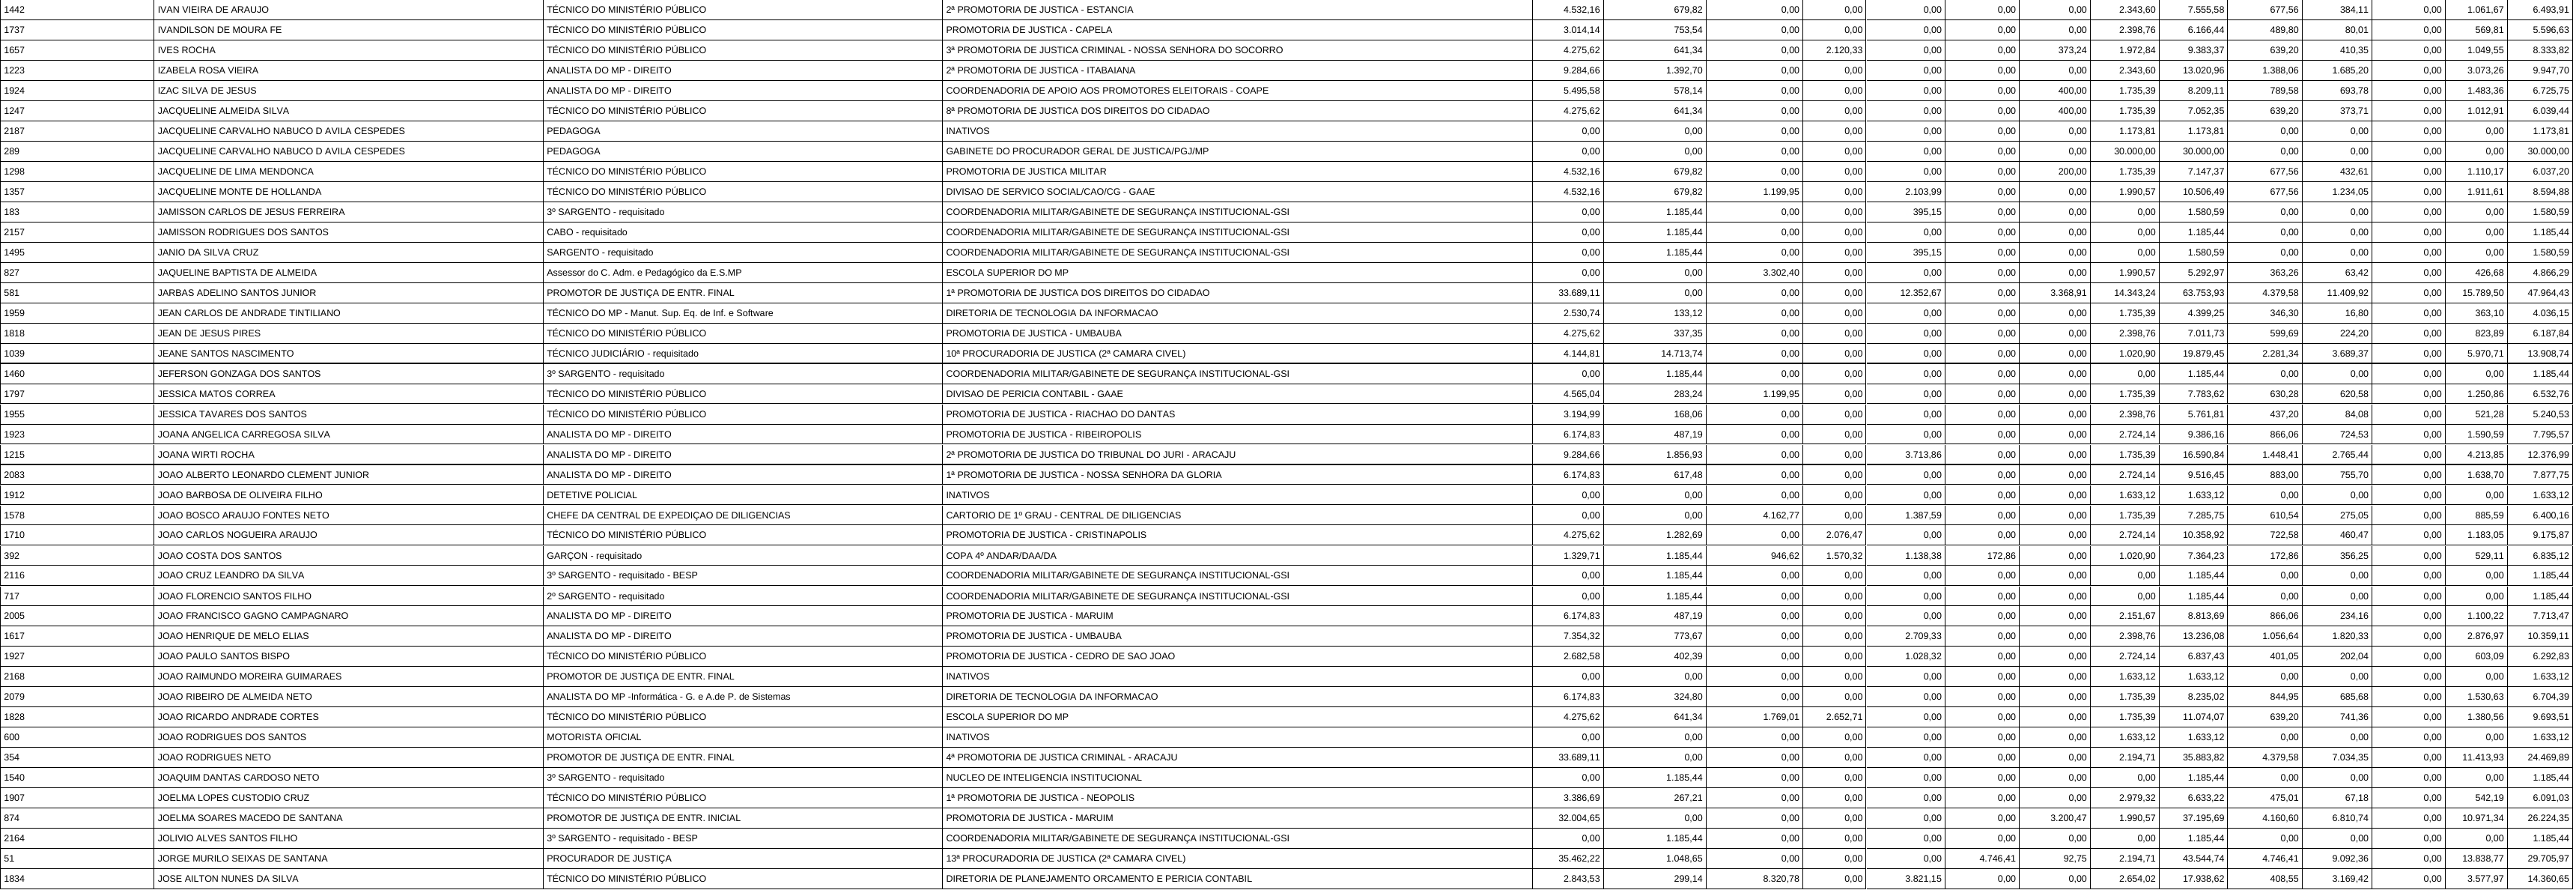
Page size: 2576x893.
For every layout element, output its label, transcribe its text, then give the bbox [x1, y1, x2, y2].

table_cell 0,00 [1707, 768, 1802, 787]
table_cell 0,00 [2228, 667, 2302, 686]
table_cell 0,00 [1803, 829, 1865, 848]
table_cell TÉCNICO DO MINISTÉRIO PÚBLICO [544, 788, 942, 808]
table_cell 1.633,12 [2091, 485, 2159, 504]
table_cell 0,00 [1707, 788, 1802, 808]
table_header 384,11 [2303, 0, 2372, 19]
table_cell COORDENADORIA MILITAR/GABINETE DE SEGURANÇA INSTITUCIONAL-GSI [943, 223, 1532, 242]
table_cell 0,00 [1803, 283, 1865, 303]
table_cell JOANA WIRTI ROCHA [154, 445, 543, 464]
table_cell 0,00 [1945, 829, 2019, 848]
table_cell 37.195,69 [2160, 808, 2227, 828]
table_cell 8.320,78 [1707, 869, 1802, 889]
table_cell 0,00 [2228, 223, 2302, 242]
table_cell 63,42 [2303, 263, 2372, 282]
table_cell 753,54 [1604, 20, 1706, 40]
table_cell 1298 [1, 162, 154, 181]
table_cell 1540 [1, 768, 154, 787]
table_cell 13.020,96 [2160, 61, 2227, 80]
table_cell 1.633,12 [2091, 667, 2159, 686]
table_cell 1.820,33 [2303, 626, 2372, 646]
table_cell 0,00 [1945, 566, 2019, 585]
table_cell 283,24 [1604, 384, 1706, 403]
table_cell 16.590,84 [2160, 445, 2227, 464]
table_cell 0,00 [1707, 748, 1802, 767]
table_cell 363,26 [2228, 263, 2302, 282]
table_cell 0,00 [1803, 768, 1865, 787]
table_cell 2157 [1, 223, 154, 242]
table_cell 0,00 [2372, 546, 2445, 565]
table_cell 0,00 [1867, 667, 1945, 686]
table_cell 0,00 [1867, 61, 1945, 80]
table_cell 1.633,12 [2508, 667, 2572, 686]
table_cell 0,00 [1803, 405, 1865, 424]
table_cell 1927 [1, 647, 154, 666]
table_cell 1.633,12 [2508, 727, 2572, 747]
table_cell 1.185,44 [1604, 223, 1706, 242]
table_cell 4.399,25 [2160, 303, 2227, 323]
table_header 679,82 [1604, 0, 1706, 19]
table_cell 1834 [1, 869, 154, 889]
table_cell 722,58 [2228, 525, 2302, 545]
table_cell 0,00 [2372, 263, 2445, 282]
table_header 0,00 [2372, 0, 2445, 19]
table_cell 0,00 [2020, 445, 2090, 464]
table_cell 639,20 [2228, 40, 2302, 60]
table_cell 0,00 [1707, 566, 1802, 585]
table_cell 2079 [1, 687, 154, 706]
table_cell CARTORIO DE 1º GRAU - CENTRAL DE DILIGENCIAS [943, 506, 1532, 524]
table_cell 0,00 [1945, 263, 2019, 282]
table_cell 9.383,37 [2160, 40, 2227, 60]
table_cell 4.160,60 [2228, 808, 2302, 828]
table_cell 0,00 [1803, 687, 1865, 706]
table_cell 3.194,99 [1533, 405, 1603, 424]
table_cell PROMOTORIA DE JUSTICA - CAPELA [943, 20, 1532, 40]
table_cell 0,00 [2303, 243, 2372, 262]
table_cell 0,00 [1945, 384, 2019, 403]
table_cell 0,00 [1945, 687, 2019, 706]
table_cell JORGE MURILO SEIXAS DE SANTANA [154, 849, 543, 868]
table_cell 0,00 [1803, 263, 1865, 282]
table_cell 354 [1, 748, 154, 767]
table_cell 0,00 [1867, 20, 1945, 40]
table_cell DIRETORIA DE TECNOLOGIA DA INFORMACAO [943, 687, 1532, 706]
table_cell 0,00 [2372, 525, 2445, 545]
table_cell 0,00 [1707, 364, 1802, 384]
table_cell 13.838,77 [2446, 849, 2507, 868]
table_cell PROMOTORIA DE JUSTICA MILITAR [943, 162, 1532, 181]
table_cell 0,00 [1707, 626, 1802, 646]
table_cell 1.735,39 [2091, 81, 2159, 100]
table_cell 183 [1, 202, 154, 222]
table_cell 693,78 [2303, 81, 2372, 100]
table_cell 0,00 [2446, 727, 2507, 747]
table_cell 1.329,71 [1533, 546, 1603, 565]
table_cell 0,00 [1533, 506, 1603, 524]
table_cell 5.761,81 [2160, 405, 2227, 424]
table_cell 0,00 [1707, 40, 1802, 60]
table_cell 0,00 [2020, 707, 2090, 727]
table_cell 0,00 [1533, 566, 1603, 585]
table_cell 4.275,62 [1533, 525, 1603, 545]
table_cell TÉCNICO DO MINISTÉRIO PÚBLICO [544, 40, 942, 60]
table_cell 6.810,74 [2303, 808, 2372, 828]
table_cell JESSICA TAVARES DOS SANTOS [154, 405, 543, 424]
table_cell JOAO FRANCISCO GAGNO CAMPAGNARO [154, 606, 543, 626]
table_cell 3º SARGENTO - requisitado [544, 768, 942, 787]
table_cell JEAN DE JESUS PIRES [154, 324, 543, 343]
table_cell 0,00 [1803, 162, 1865, 181]
table_cell JANIO DA SILVA CRUZ [154, 243, 543, 262]
table_cell 0,00 [1707, 687, 1802, 706]
table_cell 7.147,37 [2160, 162, 2227, 181]
table_cell 0,00 [1945, 324, 2019, 343]
table_cell 0,00 [2228, 587, 2302, 605]
table_cell 67,18 [2303, 788, 2372, 808]
table_cell 7.034,35 [2303, 748, 2372, 767]
table_cell 0,00 [2372, 61, 2445, 80]
table_cell 1923 [1, 425, 154, 444]
table_cell JEANE SANTOS NASCIMENTO [154, 344, 543, 363]
table_cell 2.876,97 [2446, 626, 2507, 646]
table_cell 0,00 [2446, 768, 2507, 787]
table_cell JOAO RAIMUNDO MOREIRA GUIMARAES [154, 667, 543, 686]
table_cell 0,00 [1604, 283, 1706, 303]
table_cell 0,00 [1707, 525, 1802, 545]
table_cell 0,00 [1867, 566, 1945, 585]
table_cell 1.392,70 [1604, 61, 1706, 80]
table_cell 14.343,24 [2091, 283, 2159, 303]
table_cell TÉCNICO DO MINISTÉRIO PÚBLICO [544, 647, 942, 666]
table_cell 741,36 [2303, 707, 2372, 727]
table_cell 0,00 [2372, 162, 2445, 181]
table_cell 0,00 [2020, 727, 2090, 747]
table_cell 7.795,57 [2508, 425, 2572, 444]
table_cell TÉCNICO DO MINISTÉRIO PÚBLICO [544, 324, 942, 343]
table_cell 0,00 [1803, 748, 1865, 767]
table_cell 0,00 [2020, 202, 2090, 222]
table_cell 4.162,77 [1707, 506, 1802, 524]
table_cell 0,00 [1867, 587, 1945, 605]
table_cell 0,00 [1604, 506, 1706, 524]
table_cell 0,00 [2091, 587, 2159, 605]
table_cell 392 [1, 546, 154, 565]
table_cell 1.990,57 [2091, 182, 2159, 202]
table_cell 0,00 [1533, 727, 1603, 747]
table_cell JARBAS ADELINO SANTOS JUNIOR [154, 283, 543, 303]
table_cell JACQUELINE CARVALHO NABUCO D AVILA CESPEDES [154, 142, 543, 161]
table_cell 63.753,93 [2160, 283, 2227, 303]
table_cell 8.594,88 [2508, 182, 2572, 202]
table_header 1.061,67 [2446, 0, 2507, 19]
table_cell 0,00 [2303, 142, 2372, 161]
table_cell 0,00 [1533, 768, 1603, 787]
table_cell JAMISSON RODRIGUES DOS SANTOS [154, 223, 543, 242]
table_cell SARGENTO - requisitado [544, 243, 942, 262]
table_cell 33.689,11 [1533, 283, 1603, 303]
table_cell NUCLEO DE INTELIGENCIA INSTITUCIONAL [943, 768, 1532, 787]
table_cell COORDENADORIA MILITAR/GABINETE DE SEGURANÇA INSTITUCIONAL-GSI [943, 829, 1532, 848]
table_cell 6.704,39 [2508, 687, 2572, 706]
table_cell 0,00 [2372, 40, 2445, 60]
table_cell 1.100,22 [2446, 606, 2507, 626]
table_cell 0,00 [1604, 748, 1706, 767]
table_cell 773,67 [1604, 626, 1706, 646]
table_cell 0,00 [1867, 687, 1945, 706]
table_cell JOAO HENRIQUE DE MELO ELIAS [154, 626, 543, 646]
table_cell 0,00 [2020, 364, 2090, 384]
table_cell JACQUELINE DE LIMA MENDONCA [154, 162, 543, 181]
table_cell PROMOTORIA DE JUSTICA - CRISTINAPOLIS [943, 525, 1532, 545]
table_cell 0,00 [2020, 788, 2090, 808]
table_cell 0,00 [2303, 364, 2372, 384]
table_cell 0,00 [2372, 829, 2445, 848]
table_cell 0,00 [1945, 667, 2019, 686]
table_cell 0,00 [2020, 687, 2090, 706]
table_cell 0,00 [1945, 506, 2019, 524]
table_cell 521,28 [2446, 405, 2507, 424]
table_cell 2187 [1, 121, 154, 141]
table_cell 1.735,39 [2091, 707, 2159, 727]
table_cell 0,00 [1533, 485, 1603, 504]
table_cell 0,00 [2228, 121, 2302, 141]
table_cell 395,15 [1867, 243, 1945, 262]
table_cell 0,00 [1945, 788, 2019, 808]
table_cell ANALISTA DO MP - DIREITO [544, 61, 942, 80]
table_cell 827 [1, 263, 154, 282]
table_cell 17.938,62 [2160, 869, 2227, 889]
table_cell 0,00 [1945, 142, 2019, 161]
table_cell 1.735,39 [2091, 101, 2159, 121]
table_cell TÉCNICO JUDICIÁRIO - requisitado [544, 344, 942, 363]
table_cell 10.358,92 [2160, 525, 2227, 545]
table_cell 6.037,20 [2508, 162, 2572, 181]
table_cell DIVISAO DE PERICIA CONTABIL - GAAE [943, 384, 1532, 403]
table_cell 3.368,91 [2020, 283, 2090, 303]
table_cell 80,01 [2303, 20, 2372, 40]
table_cell 0,00 [2228, 829, 2302, 848]
table_cell 0,00 [1707, 606, 1802, 626]
table_cell 0,00 [1533, 829, 1603, 848]
table_cell 0,00 [2020, 121, 2090, 141]
table_cell 0,00 [1533, 223, 1603, 242]
table_cell 402,39 [1604, 647, 1706, 666]
table_cell 1.185,44 [1604, 243, 1706, 262]
table_cell 1.633,12 [2160, 727, 2227, 747]
table_cell 84,08 [2303, 405, 2372, 424]
table_cell 9.092,36 [2303, 849, 2372, 868]
table_cell 0,00 [2020, 142, 2090, 161]
table_cell 1.685,20 [2303, 61, 2372, 80]
table_cell 234,16 [2303, 606, 2372, 626]
table_cell 0,00 [1945, 61, 2019, 80]
table_cell 1.185,44 [2160, 566, 2227, 585]
table_cell 0,00 [1803, 20, 1865, 40]
table_cell 0,00 [2372, 506, 2445, 524]
table_cell JEFERSON GONZAGA DOS SANTOS [154, 364, 543, 384]
table_cell 639,20 [2228, 707, 2302, 727]
table_cell 1.110,17 [2446, 162, 2507, 181]
table_cell 0,00 [1803, 425, 1865, 444]
table_cell 24.469,89 [2508, 748, 2572, 767]
table_cell 1039 [1, 344, 154, 363]
table_cell 0,00 [2372, 223, 2445, 242]
table_cell 1578 [1, 506, 154, 524]
table_cell 0,00 [1533, 667, 1603, 686]
table_cell 0,00 [2372, 727, 2445, 747]
table_cell ANALISTA DO MP - DIREITO [544, 606, 942, 626]
table_cell 0,00 [2372, 384, 2445, 403]
table_cell DIRETORIA DE TECNOLOGIA DA INFORMACAO [943, 303, 1532, 323]
table_cell 0,00 [1533, 142, 1603, 161]
table_cell 8.813,69 [2160, 606, 2227, 626]
table_cell COORDENADORIA DE APOIO AOS PROMOTORES ELEITORAIS - COAPE [943, 81, 1532, 100]
table_cell ANALISTA DO MP - DIREITO [544, 626, 942, 646]
table_cell 0,00 [2446, 243, 2507, 262]
table_cell 0,00 [1803, 182, 1865, 202]
table_cell 0,00 [1803, 121, 1865, 141]
table_cell 0,00 [1707, 61, 1802, 80]
table_cell 3.689,37 [2303, 344, 2372, 363]
table_header TÉCNICO DO MINISTÉRIO PÚBLICO [544, 0, 942, 19]
table_cell 0,00 [1945, 182, 2019, 202]
table_cell 4.532,16 [1533, 162, 1603, 181]
table_cell 1.769,01 [1707, 707, 1802, 727]
table_cell 0,00 [2091, 243, 2159, 262]
table_cell 1.735,39 [2091, 687, 2159, 706]
table_header 2.343,60 [2091, 0, 2159, 19]
table_cell JEAN CARLOS DE ANDRADE TINTILIANO [154, 303, 543, 323]
table_cell 0,00 [1533, 263, 1603, 282]
table_cell 2005 [1, 606, 154, 626]
table_cell JACQUELINE CARVALHO NABUCO D AVILA CESPEDES [154, 121, 543, 141]
table_cell 1.173,81 [2091, 121, 2159, 141]
table_cell 0,00 [2446, 566, 2507, 585]
table_cell JAMISSON CARLOS DE JESUS FERREIRA [154, 202, 543, 222]
table_cell 0,00 [1604, 263, 1706, 282]
table_cell 1.185,44 [2160, 223, 2227, 242]
table_cell 866,06 [2228, 425, 2302, 444]
table_cell 1.234,05 [2303, 182, 2372, 202]
table_cell 1924 [1, 81, 154, 100]
table_cell PROMOTOR DE JUSTIÇA DE ENTR. FINAL [544, 667, 942, 686]
table_cell 0,00 [2303, 587, 2372, 605]
table_cell 4.275,62 [1533, 101, 1603, 121]
table_cell JOAO CRUZ LEANDRO DA SILVA [154, 566, 543, 585]
table_cell 0,00 [1945, 303, 2019, 323]
table_cell 1.448,41 [2228, 445, 2302, 464]
table_cell 755,70 [2303, 465, 2372, 484]
table_cell 0,00 [2446, 587, 2507, 605]
table_cell 1.056,64 [2228, 626, 2302, 646]
table_cell 2ª PROMOTORIA DE JUSTICA DO TRIBUNAL DO JURI - ARACAJU [943, 445, 1532, 464]
table_cell 4.275,62 [1533, 707, 1603, 727]
table_cell 0,00 [1707, 485, 1802, 504]
table_cell 2º SARGENTO - requisitado [544, 587, 942, 605]
table_cell 0,00 [1803, 727, 1865, 747]
table_cell 2.398,76 [2091, 324, 2159, 343]
table_cell 6.174,83 [1533, 425, 1603, 444]
table_cell 32.004,65 [1533, 808, 1603, 828]
table_cell 1.580,59 [2160, 202, 2227, 222]
table_cell 0,00 [1707, 727, 1802, 747]
table_cell ANALISTA DO MP - DIREITO [544, 425, 942, 444]
table_cell 600 [1, 727, 154, 747]
table_cell 0,00 [2020, 61, 2090, 80]
table_cell COORDENADORIA MILITAR/GABINETE DE SEGURANÇA INSTITUCIONAL-GSI [943, 587, 1532, 605]
table_cell 0,00 [1707, 142, 1802, 161]
table_cell 2116 [1, 566, 154, 585]
table_cell JOAO BARBOSA DE OLIVEIRA FILHO [154, 485, 543, 504]
table_cell INATIVOS [943, 485, 1532, 504]
table_cell 6.292,83 [2508, 647, 2572, 666]
table_cell 2.765,44 [2303, 445, 2372, 464]
table_cell 0,00 [1867, 768, 1945, 787]
table_cell IVES ROCHA [154, 40, 543, 60]
table_cell 0,00 [2372, 283, 2445, 303]
table_cell 0,00 [1707, 587, 1802, 605]
table_cell 1.185,44 [2160, 364, 2227, 384]
table_cell 1.580,59 [2160, 243, 2227, 262]
table_cell PROMOTORIA DE JUSTICA - MARUIM [943, 606, 1532, 626]
table_cell 0,00 [1945, 626, 2019, 646]
table_cell 1.020,90 [2091, 546, 2159, 565]
table_cell JOAO PAULO SANTOS BISPO [154, 647, 543, 666]
table_cell 0,00 [2372, 324, 2445, 343]
table_cell 13.236,08 [2160, 626, 2227, 646]
table_cell 0,00 [2303, 485, 2372, 504]
table_cell 581 [1, 283, 154, 303]
table_cell DIVISAO DE SERVICO SOCIAL/CAO/CG - GAAE [943, 182, 1532, 202]
table_cell 1.250,86 [2446, 384, 2507, 403]
table_cell 0,00 [2446, 485, 2507, 504]
table_cell 410,35 [2303, 40, 2372, 60]
table_cell 0,00 [2020, 405, 2090, 424]
table_cell 30.000,00 [2160, 142, 2227, 161]
table_cell ESCOLA SUPERIOR DO MP [943, 263, 1532, 282]
table_cell PROMOTORIA DE JUSTICA - RIBEIROPOLIS [943, 425, 1532, 444]
table_cell 3º SARGENTO - requisitado [544, 364, 942, 384]
table_cell 2.194,71 [2091, 748, 2159, 767]
table_cell 1223 [1, 61, 154, 80]
table_cell 6.039,44 [2508, 101, 2572, 121]
table_cell 1.048,65 [1604, 849, 1706, 868]
table_cell 6.400,16 [2508, 506, 2572, 524]
table_cell 0,00 [2372, 808, 2445, 828]
table_cell 639,20 [2228, 101, 2302, 121]
table_cell 0,00 [1707, 20, 1802, 40]
table_cell 3.073,26 [2446, 61, 2507, 80]
table_cell 9.284,66 [1533, 445, 1603, 464]
table_cell 0,00 [2372, 202, 2445, 222]
table_cell 620,58 [2303, 384, 2372, 403]
table_cell 1657 [1, 40, 154, 60]
table_cell 1912 [1, 485, 154, 504]
table_cell 0,00 [1707, 445, 1802, 464]
table_cell 299,14 [1604, 869, 1706, 889]
table_cell 610,54 [2228, 506, 2302, 524]
table_cell 0,00 [2372, 768, 2445, 787]
table_cell TÉCNICO DO MINISTÉRIO PÚBLICO [544, 20, 942, 40]
table_cell IZAC SILVA DE JESUS [154, 81, 543, 100]
table_cell 1.380,56 [2446, 707, 2507, 727]
table_cell 267,21 [1604, 788, 1706, 808]
table_cell PEDAGOGA [544, 142, 942, 161]
table_cell 0,00 [1803, 626, 1865, 646]
table_cell 2.724,14 [2091, 465, 2159, 484]
table_cell 426,68 [2446, 263, 2507, 282]
table_cell 3.200,47 [2020, 808, 2090, 828]
table_cell 16,80 [2303, 303, 2372, 323]
table_cell 0,00 [1945, 405, 2019, 424]
table_cell 0,00 [2020, 485, 2090, 504]
table_cell 1.020,90 [2091, 344, 2159, 363]
table_cell 4.379,58 [2228, 283, 2302, 303]
table_cell 0,00 [2372, 20, 2445, 40]
table_cell 0,00 [1945, 465, 2019, 484]
table_cell 0,00 [1867, 727, 1945, 747]
table_cell 7.713,47 [2508, 606, 2572, 626]
table_cell 724,53 [2303, 425, 2372, 444]
table_cell 2.151,67 [2091, 606, 2159, 626]
table_cell 0,00 [1867, 344, 1945, 363]
table_cell 3.386,69 [1533, 788, 1603, 808]
table_cell IZABELA ROSA VIEIRA [154, 61, 543, 80]
table_cell 10.359,11 [2508, 626, 2572, 646]
table_cell TÉCNICO DO MINISTÉRIO PÚBLICO [544, 405, 942, 424]
table_cell 0,00 [2372, 465, 2445, 484]
table_cell 641,34 [1604, 101, 1706, 121]
table_cell 0,00 [1945, 768, 2019, 787]
table_cell 0,00 [2020, 223, 2090, 242]
table_cell 437,20 [2228, 405, 2302, 424]
table_cell 0,00 [1707, 202, 1802, 222]
table_cell 0,00 [2372, 81, 2445, 100]
table_cell 0,00 [2372, 566, 2445, 585]
table_cell 0,00 [1945, 202, 2019, 222]
table_cell 0,00 [1604, 727, 1706, 747]
table_cell 0,00 [1945, 81, 2019, 100]
table_cell 0,00 [2303, 768, 2372, 787]
table_cell 1.735,39 [2091, 162, 2159, 181]
table_cell 4.144,81 [1533, 344, 1603, 363]
table_cell 0,00 [2020, 869, 2090, 889]
table_cell 1.633,12 [2160, 485, 2227, 504]
table_header 0,00 [1945, 0, 2019, 19]
table_cell JOAO RODRIGUES NETO [154, 748, 543, 767]
table_cell 630,28 [2228, 384, 2302, 403]
table_cell 603,09 [2446, 647, 2507, 666]
table_cell 0,00 [1707, 223, 1802, 242]
table_cell 9.947,70 [2508, 61, 2572, 80]
table_cell 1.185,44 [1604, 364, 1706, 384]
table_cell 0,00 [1803, 344, 1865, 363]
table_cell 0,00 [2303, 727, 2372, 747]
table_cell 51 [1, 849, 154, 868]
table_cell 9.386,16 [2160, 425, 2227, 444]
table_cell 0,00 [2091, 364, 2159, 384]
table_cell 4ª PROMOTORIA DE JUSTICA CRIMINAL - ARACAJU [943, 748, 1532, 767]
table_cell 1.185,44 [1604, 768, 1706, 787]
table_cell 0,00 [2372, 101, 2445, 121]
table_cell 224,20 [2303, 324, 2372, 343]
table_cell 0,00 [1803, 61, 1865, 80]
table_header 4.532,16 [1533, 0, 1603, 19]
table_cell 0,00 [2372, 344, 2445, 363]
table_cell 4.379,58 [2228, 748, 2302, 767]
table_cell 14.713,74 [1604, 344, 1706, 363]
table_cell 0,00 [1707, 808, 1802, 828]
table_cell 578,14 [1604, 81, 1706, 100]
table_cell 1.633,12 [2091, 727, 2159, 747]
table_cell 0,00 [2228, 768, 2302, 787]
table_cell 3.302,40 [1707, 263, 1802, 282]
table_cell 1.012,91 [2446, 101, 2507, 121]
table_cell 487,19 [1604, 425, 1706, 444]
table_cell 2.281,34 [2228, 344, 2302, 363]
table_cell 1357 [1, 182, 154, 202]
table_cell 0,00 [2228, 142, 2302, 161]
table_cell 0,00 [1945, 808, 2019, 828]
table_cell GARÇON - requisitado [544, 546, 942, 565]
table_cell 1.185,44 [2508, 223, 2572, 242]
table_cell 2.398,76 [2091, 405, 2159, 424]
table_cell 3.821,15 [1867, 869, 1945, 889]
table_cell JOELMA LOPES CUSTODIO CRUZ [154, 788, 543, 808]
table_cell 0,00 [2446, 121, 2507, 141]
table_header 0,00 [1867, 0, 1945, 19]
table_cell 0,00 [1945, 425, 2019, 444]
table_cell 1907 [1, 788, 154, 808]
table_cell TÉCNICO DO MINISTÉRIO PÚBLICO [544, 101, 942, 121]
table_cell 0,00 [1945, 344, 2019, 363]
table_cell 11.413,93 [2446, 748, 2507, 767]
table_cell PROMOTORIA DE JUSTICA - UMBAUBA [943, 626, 1532, 646]
table_cell 0,00 [1867, 606, 1945, 626]
table_cell 2.709,33 [1867, 626, 1945, 646]
table_cell 1.638,70 [2446, 465, 2507, 484]
table_cell 0,00 [2228, 364, 2302, 384]
table_cell JOAO BOSCO ARAUJO FONTES NETO [154, 506, 543, 524]
table_cell TÉCNICO DO MINISTÉRIO PÚBLICO [544, 384, 942, 403]
table_cell 0,00 [1604, 142, 1706, 161]
table_cell 0,00 [1867, 364, 1945, 384]
table_cell 1.735,39 [2091, 303, 2159, 323]
table_cell 460,47 [2303, 525, 2372, 545]
table_cell 0,00 [1867, 142, 1945, 161]
table_cell 529,11 [2446, 546, 2507, 565]
table_cell 844,95 [2228, 687, 2302, 706]
table_cell JOAO ALBERTO LEONARDO CLEMENT JUNIOR [154, 465, 543, 484]
table_cell 0,00 [1867, 485, 1945, 504]
table_cell 6.835,12 [2508, 546, 2572, 565]
table_cell GABINETE DO PROCURADOR GERAL DE JUSTICA/PGJ/MP [943, 142, 1532, 161]
table_header 0,00 [2020, 0, 2090, 19]
table_cell 2.724,14 [2091, 647, 2159, 666]
table_cell 874 [1, 808, 154, 828]
table_cell 599,69 [2228, 324, 2302, 343]
table_cell 432,61 [2303, 162, 2372, 181]
table_cell 1828 [1, 707, 154, 727]
table_cell 0,00 [1707, 81, 1802, 100]
table_cell 0,00 [1867, 525, 1945, 545]
table_cell 12.352,67 [1867, 283, 1945, 303]
table_cell 202,04 [2303, 647, 2372, 666]
table_cell 0,00 [1604, 667, 1706, 686]
table_cell 1.185,44 [2508, 768, 2572, 787]
table_cell 0,00 [1604, 808, 1706, 828]
table_cell 1.282,69 [1604, 525, 1706, 545]
table_cell 1.185,44 [1604, 202, 1706, 222]
table_cell 0,00 [2446, 223, 2507, 242]
table_cell 617,48 [1604, 465, 1706, 484]
table_cell JOSE AILTON NUNES DA SILVA [154, 869, 543, 889]
table_cell 0,00 [2020, 20, 2090, 40]
table_cell 0,00 [2446, 667, 2507, 686]
table_cell COORDENADORIA MILITAR/GABINETE DE SEGURANÇA INSTITUCIONAL-GSI [943, 202, 1532, 222]
table_cell 0,00 [1803, 324, 1865, 343]
table_cell 1617 [1, 626, 154, 646]
table_cell 0,00 [1803, 606, 1865, 626]
table_cell 823,89 [2446, 324, 2507, 343]
table_cell 0,00 [1867, 465, 1945, 484]
table_cell 8ª PROMOTORIA DE JUSTICA DOS DIREITOS DO CIDADAO [943, 101, 1532, 121]
table_cell 0,00 [1803, 587, 1865, 605]
table_cell JESSICA MATOS CORREA [154, 384, 543, 403]
table_cell 1247 [1, 101, 154, 121]
table_cell 26.224,35 [2508, 808, 2572, 828]
table_cell 395,15 [1867, 202, 1945, 222]
table_cell 866,06 [2228, 606, 2302, 626]
table_cell 0,00 [1533, 202, 1603, 222]
table_cell 1710 [1, 525, 154, 545]
table_cell 2.398,76 [2091, 20, 2159, 40]
table_cell 0,00 [1707, 465, 1802, 484]
table_cell 1460 [1, 364, 154, 384]
table_cell JOAO CARLOS NOGUEIRA ARAUJO [154, 525, 543, 545]
table_cell 30.000,00 [2508, 142, 2572, 161]
table_cell 0,00 [2372, 587, 2445, 605]
table_cell JOAQUIM DANTAS CARDOSO NETO [154, 768, 543, 787]
table_cell 1.173,81 [2160, 121, 2227, 141]
table_cell 5.240,53 [2508, 405, 2572, 424]
table_cell 400,00 [2020, 81, 2090, 100]
table_cell 408,55 [2228, 869, 2302, 889]
table_cell 0,00 [1803, 384, 1865, 403]
table_cell 1ª PROMOTORIA DE JUSTICA - NOSSA SENHORA DA GLORIA [943, 465, 1532, 484]
table_cell 685,68 [2303, 687, 2372, 706]
table_cell 0,00 [1945, 364, 2019, 384]
table_cell 487,19 [1604, 606, 1706, 626]
table_cell 1.990,57 [2091, 808, 2159, 828]
table_cell 0,00 [1707, 849, 1802, 868]
table_cell 0,00 [1707, 405, 1802, 424]
table_cell 0,00 [1707, 303, 1802, 323]
table_cell COORDENADORIA MILITAR/GABINETE DE SEGURANÇA INSTITUCIONAL-GSI [943, 364, 1532, 384]
table_cell COPA 4º ANDAR/DAA/DA [943, 546, 1532, 565]
table_cell 0,00 [1533, 243, 1603, 262]
table_cell 0,00 [2303, 223, 2372, 242]
table_cell 6.187,84 [2508, 324, 2572, 343]
table_cell 0,00 [1945, 587, 2019, 605]
table_cell 1.580,59 [2508, 202, 2572, 222]
table_cell 0,00 [2372, 303, 2445, 323]
table_cell 4.532,16 [1533, 182, 1603, 202]
table_cell 0,00 [1707, 121, 1802, 141]
table_cell 0,00 [1867, 808, 1945, 828]
table_cell PROMOTORIA DE JUSTICA - UMBAUBA [943, 324, 1532, 343]
table_cell 0,00 [2020, 182, 2090, 202]
table_cell 3ª PROMOTORIA DE JUSTICA CRIMINAL - NOSSA SENHORA DO SOCORRO [943, 40, 1532, 60]
table_cell 2.103,99 [1867, 182, 1945, 202]
table_cell 3.169,42 [2303, 869, 2372, 889]
table_cell 0,00 [1867, 384, 1945, 403]
table_cell 0,00 [1707, 829, 1802, 848]
table_cell 0,00 [1867, 829, 1945, 848]
table_cell 5.970,71 [2446, 344, 2507, 363]
table_cell 0,00 [2020, 465, 2090, 484]
table_cell 9.516,45 [2160, 465, 2227, 484]
table_cell 0,00 [2303, 829, 2372, 848]
table_cell 677,56 [2228, 182, 2302, 202]
table_cell 1.580,59 [2508, 243, 2572, 262]
table_cell 0,00 [1803, 364, 1865, 384]
table_cell 0,00 [2020, 748, 2090, 767]
table_cell 3º SARGENTO - requisitado - BESP [544, 829, 942, 848]
table_cell 0,00 [2303, 202, 2372, 222]
table_cell 1.911,61 [2446, 182, 2507, 202]
table_cell 0,00 [1803, 445, 1865, 464]
table_cell 641,34 [1604, 40, 1706, 60]
table_cell 1.387,59 [1867, 506, 1945, 524]
table_cell 1.185,44 [2508, 829, 2572, 848]
table_cell TÉCNICO DO MINISTÉRIO PÚBLICO [544, 525, 942, 545]
table_cell 6.174,83 [1533, 606, 1603, 626]
table_cell MOTORISTA OFICIAL [544, 727, 942, 747]
table_cell 679,82 [1604, 182, 1706, 202]
table_cell 324,80 [1604, 687, 1706, 706]
table_cell PROCURADOR DE JUSTIÇA [544, 849, 942, 868]
table_cell 1797 [1, 384, 154, 403]
table_header IVAN VIEIRA DE ARAUJO [154, 0, 543, 19]
table_cell 10.971,34 [2446, 808, 2507, 828]
table_cell 1.185,44 [2508, 587, 2572, 605]
table_cell 1.483,36 [2446, 81, 2507, 100]
table_cell 0,00 [1867, 849, 1945, 868]
table_cell 0,00 [1945, 606, 2019, 626]
table_cell 0,00 [2303, 667, 2372, 686]
table_cell 0,00 [1945, 748, 2019, 767]
table_cell 0,00 [2020, 606, 2090, 626]
table_cell 0,00 [2020, 587, 2090, 605]
table_cell 1.199,95 [1707, 384, 1802, 403]
table_cell COORDENADORIA MILITAR/GABINETE DE SEGURANÇA INSTITUCIONAL-GSI [943, 243, 1532, 262]
table_cell 7.285,75 [2160, 506, 2227, 524]
table_cell ANALISTA DO MP - DIREITO [544, 465, 942, 484]
table_cell 1818 [1, 324, 154, 343]
table_cell 1.183,05 [2446, 525, 2507, 545]
table_cell 0,00 [1867, 405, 1945, 424]
table_cell 2.724,14 [2091, 425, 2159, 444]
table_cell 0,00 [1803, 667, 1865, 686]
table_cell 43.544,74 [2160, 849, 2227, 868]
table_cell 0,00 [1945, 445, 2019, 464]
table_cell DETETIVE POLICIAL [544, 485, 942, 504]
table_cell 0,00 [1803, 101, 1865, 121]
table_cell CHEFE DA CENTRAL DE EXPEDIÇAO DE DILIGENCIAS [544, 506, 942, 524]
table_cell 1.173,81 [2508, 121, 2572, 141]
table_cell 3º SARGENTO - requisitado [544, 202, 942, 222]
table_cell PROMOTOR DE JUSTIÇA DE ENTR. FINAL [544, 283, 942, 303]
table_cell 946,62 [1707, 546, 1802, 565]
table_cell JOAO RICARDO ANDRADE CORTES [154, 707, 543, 727]
table_cell 1.570,32 [1803, 546, 1865, 565]
table_cell JOAO RIBEIRO DE ALMEIDA NETO [154, 687, 543, 706]
table_cell 0,00 [2372, 405, 2445, 424]
table_cell 3.014,14 [1533, 20, 1603, 40]
table_cell 6.166,44 [2160, 20, 2227, 40]
table_cell 0,00 [2303, 566, 2372, 585]
table_cell 10.506,49 [2160, 182, 2227, 202]
table_cell 0,00 [1803, 788, 1865, 808]
table_cell JOAO COSTA DOS SANTOS [154, 546, 543, 565]
table_cell 1215 [1, 445, 154, 464]
table_cell 35.462,22 [1533, 849, 1603, 868]
table_cell 401,05 [2228, 647, 2302, 666]
table_cell 0,00 [2446, 829, 2507, 848]
table_cell 0,00 [2091, 768, 2159, 787]
table_cell 641,34 [1604, 707, 1706, 727]
table_cell 0,00 [1533, 364, 1603, 384]
table_cell 5.495,58 [1533, 81, 1603, 100]
table_cell 0,00 [2020, 525, 2090, 545]
table_cell 1495 [1, 243, 154, 262]
table_cell 0,00 [1707, 162, 1802, 181]
table_header 6.493,91 [2508, 0, 2572, 19]
table_cell 11.409,92 [2303, 283, 2372, 303]
table_cell 337,35 [1604, 324, 1706, 343]
table_cell 8.333,82 [2508, 40, 2572, 60]
table_cell PEDAGOGA [544, 121, 942, 141]
table_cell 0,00 [2091, 223, 2159, 242]
table_cell 1.185,44 [2160, 829, 2227, 848]
table_cell 0,00 [2372, 849, 2445, 868]
table_cell 0,00 [1945, 40, 2019, 60]
table_cell 1.633,12 [2160, 667, 2227, 686]
table_cell 0,00 [2020, 546, 2090, 565]
table_cell JOAO FLORENCIO SANTOS FILHO [154, 587, 543, 605]
table_cell 0,00 [1803, 647, 1865, 666]
table_cell 8.235,02 [2160, 687, 2227, 706]
table_cell 5.292,97 [2160, 263, 2227, 282]
table_cell 569,81 [2446, 20, 2507, 40]
table_cell 0,00 [2091, 202, 2159, 222]
table_cell 0,00 [1803, 243, 1865, 262]
table_cell 0,00 [2020, 303, 2090, 323]
table_cell 7.877,75 [2508, 465, 2572, 484]
table_cell 6.633,22 [2160, 788, 2227, 808]
table_cell 0,00 [2020, 768, 2090, 787]
table_cell PROMOTORIA DE JUSTICA - CEDRO DE SAO JOAO [943, 647, 1532, 666]
table_cell JACQUELINE MONTE DE HOLLANDA [154, 182, 543, 202]
table_cell 0,00 [1803, 465, 1865, 484]
table_cell 0,00 [1533, 587, 1603, 605]
table_cell 6.174,83 [1533, 465, 1603, 484]
table_cell 2164 [1, 829, 154, 848]
table_cell 2.724,14 [2091, 525, 2159, 545]
table_cell 0,00 [1803, 202, 1865, 222]
table_cell 0,00 [1533, 121, 1603, 141]
table_cell 1.990,57 [2091, 263, 2159, 282]
table_cell 5.596,63 [2508, 20, 2572, 40]
table_cell 35.883,82 [2160, 748, 2227, 767]
table_cell 373,24 [2020, 40, 2090, 60]
table_cell 133,12 [1604, 303, 1706, 323]
table_cell 0,00 [1867, 303, 1945, 323]
table_cell 2.398,76 [2091, 626, 2159, 646]
table_cell 0,00 [1945, 485, 2019, 504]
table_cell 0,00 [1867, 324, 1945, 343]
table_cell 717 [1, 587, 154, 605]
table_cell 885,59 [2446, 506, 2507, 524]
table_cell 3.713,86 [1867, 445, 1945, 464]
table_cell 1.185,44 [1604, 829, 1706, 848]
table_cell 13ª PROCURADORIA DE JUSTICA (2ª CAMARA CIVEL) [943, 849, 1532, 868]
table_cell 0,00 [1707, 344, 1802, 363]
table_cell 0,00 [2020, 263, 2090, 282]
table_cell 0,00 [2020, 647, 2090, 666]
table_header 2ª PROMOTORIA DE JUSTICA - ESTANCIA [943, 0, 1532, 19]
table_cell 0,00 [1945, 162, 2019, 181]
table_cell Assessor do C. Adm. e Pedagógico da E.S.MP [544, 263, 942, 282]
table_cell 10ª PROCURADORIA DE JUSTICA (2ª CAMARA CIVEL) [943, 344, 1532, 363]
table_cell ANALISTA DO MP - DIREITO [544, 81, 942, 100]
table_cell 0,00 [2372, 142, 2445, 161]
table_cell 4.275,62 [1533, 40, 1603, 60]
table_cell 6.725,75 [2508, 81, 2572, 100]
table_cell 1.185,44 [1604, 546, 1706, 565]
table_cell 0,00 [2091, 566, 2159, 585]
table_cell 1.735,39 [2091, 384, 2159, 403]
table_cell 0,00 [2372, 425, 2445, 444]
table_cell 0,00 [2372, 647, 2445, 666]
table_cell 1955 [1, 405, 154, 424]
table_cell 0,00 [1707, 425, 1802, 444]
table_cell 7.364,23 [2160, 546, 2227, 565]
table_cell 0,00 [1803, 869, 1865, 889]
table_cell 0,00 [1803, 485, 1865, 504]
table_cell 0,00 [2020, 667, 2090, 686]
table_cell 4.036,15 [2508, 303, 2572, 323]
table_cell 1ª PROMOTORIA DE JUSTICA - NEOPOLIS [943, 788, 1532, 808]
table_cell 0,00 [2020, 344, 2090, 363]
table_cell 0,00 [2303, 121, 2372, 141]
table_header 0,00 [1803, 0, 1865, 19]
table_cell 4.565,04 [1533, 384, 1603, 403]
table_cell 2.652,71 [1803, 707, 1865, 727]
table_cell 0,00 [1867, 263, 1945, 282]
table_cell 2.194,71 [2091, 849, 2159, 868]
table_cell 0,00 [2020, 324, 2090, 343]
table_cell 1.185,44 [2508, 566, 2572, 585]
table_cell 0,00 [1867, 40, 1945, 60]
table_cell 289 [1, 142, 154, 161]
table_cell 4.866,29 [2508, 263, 2572, 282]
table_cell 92,75 [2020, 849, 2090, 868]
table_cell ANALISTA DO MP - DIREITO [544, 445, 942, 464]
table_cell 0,00 [1945, 283, 2019, 303]
table_cell 363,10 [2446, 303, 2507, 323]
table_cell JAQUELINE BAPTISTA DE ALMEIDA [154, 263, 543, 282]
table_cell 0,00 [2372, 445, 2445, 464]
table_cell 0,00 [2020, 566, 2090, 585]
table_cell 0,00 [2372, 182, 2445, 202]
table_cell JOLIVIO ALVES SANTOS FILHO [154, 829, 543, 848]
table_header 677,56 [2228, 0, 2302, 19]
table_cell 30.000,00 [2091, 142, 2159, 161]
table_cell 6.174,83 [1533, 687, 1603, 706]
table_cell 3.577,97 [2446, 869, 2507, 889]
table_cell 0,00 [1867, 707, 1945, 727]
table_cell 0,00 [1867, 121, 1945, 141]
table_cell 0,00 [1867, 81, 1945, 100]
table_cell 1ª PROMOTORIA DE JUSTICA DOS DIREITOS DO CIDADAO [943, 283, 1532, 303]
table_cell 0,00 [1604, 485, 1706, 504]
table_cell 0,00 [1803, 142, 1865, 161]
table_cell 1959 [1, 303, 154, 323]
table_cell DIRETORIA DE PLANEJAMENTO ORCAMENTO E PERICIA CONTABIL [943, 869, 1532, 889]
table_cell 15.789,50 [2446, 283, 2507, 303]
table_cell 1.388,06 [2228, 61, 2302, 80]
table_cell 0,00 [1945, 707, 2019, 727]
table_cell 0,00 [1803, 303, 1865, 323]
table_cell 0,00 [1867, 101, 1945, 121]
table_cell JACQUELINE ALMEIDA SILVA [154, 101, 543, 121]
table_cell 0,00 [2372, 869, 2445, 889]
table_cell 0,00 [2020, 243, 2090, 262]
table_cell INATIVOS [943, 727, 1532, 747]
table_cell 0,00 [1945, 121, 2019, 141]
table_cell 0,00 [2372, 485, 2445, 504]
table_cell 400,00 [2020, 101, 2090, 121]
table_cell 1.185,44 [2160, 768, 2227, 787]
table_cell 0,00 [1945, 243, 2019, 262]
table_cell 6.091,03 [2508, 788, 2572, 808]
table_cell 0,00 [2372, 626, 2445, 646]
table_cell 346,30 [2228, 303, 2302, 323]
table_cell CABO - requisitado [544, 223, 942, 242]
table_cell 0,00 [2372, 667, 2445, 686]
table_cell 7.783,62 [2160, 384, 2227, 403]
table_cell 373,71 [2303, 101, 2372, 121]
table_cell 1.185,44 [2508, 364, 2572, 384]
table_cell 14.360,65 [2508, 869, 2572, 889]
table_cell 0,00 [2020, 626, 2090, 646]
table_cell 2168 [1, 667, 154, 686]
table_cell 1.138,38 [1867, 546, 1945, 565]
table_cell JOANA ANGELICA CARREGOSA SILVA [154, 425, 543, 444]
table_cell 0,00 [2372, 121, 2445, 141]
table_cell 13.908,74 [2508, 344, 2572, 363]
table_cell 475,01 [2228, 788, 2302, 808]
table_cell 4.213,85 [2446, 445, 2507, 464]
table_cell 200,00 [2020, 162, 2090, 181]
table_cell 0,00 [1867, 748, 1945, 767]
table_cell JOAO RODRIGUES DOS SANTOS [154, 727, 543, 747]
table_cell PROMOTOR DE JUSTIÇA DE ENTR. FINAL [544, 748, 942, 767]
table_cell 0,00 [2020, 384, 2090, 403]
table_cell 789,58 [2228, 81, 2302, 100]
table_cell 1.199,95 [1707, 182, 1802, 202]
table_cell 47.964,43 [2508, 283, 2572, 303]
table_cell 172,86 [1945, 546, 2019, 565]
table_cell 679,82 [1604, 162, 1706, 181]
table_cell 0,00 [2228, 202, 2302, 222]
table_cell 0,00 [1945, 647, 2019, 666]
table_cell 0,00 [2372, 707, 2445, 727]
table_cell 0,00 [2020, 506, 2090, 524]
table_cell 275,05 [2303, 506, 2372, 524]
table_cell 0,00 [2091, 829, 2159, 848]
table_cell 489,80 [2228, 20, 2302, 40]
table_cell 6.532,76 [2508, 384, 2572, 403]
table_cell 0,00 [1867, 162, 1945, 181]
table_cell 1.590,59 [2446, 425, 2507, 444]
table_cell 0,00 [1803, 81, 1865, 100]
table_cell 0,00 [1945, 869, 2019, 889]
table_cell TÉCNICO DO MP - Manut. Sup. Eq. de Inf. e Software [544, 303, 942, 323]
table_cell 677,56 [2228, 162, 2302, 181]
table_cell 0,00 [1867, 223, 1945, 242]
table_header 1442 [1, 0, 154, 19]
table_cell 1.735,39 [2091, 506, 2159, 524]
table_cell 11.074,07 [2160, 707, 2227, 727]
table_cell 0,00 [1945, 727, 2019, 747]
table_cell 0,00 [1707, 647, 1802, 666]
table_cell 1.028,32 [1867, 647, 1945, 666]
table_cell 0,00 [1707, 243, 1802, 262]
table_cell 2.120,33 [1803, 40, 1865, 60]
table_cell 0,00 [2228, 566, 2302, 585]
table_cell 0,00 [2020, 425, 2090, 444]
table_cell 1.633,12 [2508, 485, 2572, 504]
table_cell 9.284,66 [1533, 61, 1603, 80]
table_cell 0,00 [1803, 223, 1865, 242]
table_cell 0,00 [1945, 223, 2019, 242]
table_cell 0,00 [2020, 829, 2090, 848]
table_cell 9.175,87 [2508, 525, 2572, 545]
table_cell 0,00 [2228, 485, 2302, 504]
table_cell 0,00 [2372, 364, 2445, 384]
table_cell 0,00 [2228, 243, 2302, 262]
table_cell COORDENADORIA MILITAR/GABINETE DE SEGURANÇA INSTITUCIONAL-GSI [943, 566, 1532, 585]
table_cell TÉCNICO DO MINISTÉRIO PÚBLICO [544, 182, 942, 202]
table_cell 1.856,93 [1604, 445, 1706, 464]
table_cell 0,00 [1945, 20, 2019, 40]
table_cell 7.052,35 [2160, 101, 2227, 121]
table_cell 4.746,41 [1945, 849, 2019, 868]
table_cell 0,00 [2372, 748, 2445, 767]
table_header 0,00 [1707, 0, 1802, 19]
table_cell JOELMA SOARES MACEDO DE SANTANA [154, 808, 543, 828]
table_cell 1737 [1, 20, 154, 40]
table_cell 0,00 [2446, 364, 2507, 384]
table_cell 1.185,44 [1604, 587, 1706, 605]
table_cell 12.376,99 [2508, 445, 2572, 464]
table_cell 0,00 [2372, 243, 2445, 262]
table_cell 0,00 [1707, 667, 1802, 686]
table_cell 6.837,43 [2160, 647, 2227, 666]
table_cell 356,25 [2303, 546, 2372, 565]
table_cell 2.530,74 [1533, 303, 1603, 323]
table_cell 2083 [1, 465, 154, 484]
table_cell IVANDILSON DE MOURA FE [154, 20, 543, 40]
table_cell 0,00 [2446, 142, 2507, 161]
table_cell 2.076,47 [1803, 525, 1865, 545]
table_cell PROMOTOR DE JUSTIÇA DE ENTR. INICIAL [544, 808, 942, 828]
table_cell 2.654,02 [2091, 869, 2159, 889]
table_cell 0,00 [1604, 121, 1706, 141]
table_cell 4.746,41 [2228, 849, 2302, 868]
table_cell 0,00 [1803, 506, 1865, 524]
table_cell 1.735,39 [2091, 445, 2159, 464]
table_cell 7.011,73 [2160, 324, 2227, 343]
table_cell 172,86 [2228, 546, 2302, 565]
table_cell 0,00 [2372, 606, 2445, 626]
table_cell 7.354,32 [1533, 626, 1603, 646]
table_cell 542,19 [2446, 788, 2507, 808]
table_cell TÉCNICO DO MINISTÉRIO PÚBLICO [544, 707, 942, 727]
table_header 7.555,58 [2160, 0, 2227, 19]
table_cell 0,00 [1803, 566, 1865, 585]
table_cell PROMOTORIA DE JUSTICA - MARUIM [943, 808, 1532, 828]
table_cell 0,00 [1707, 101, 1802, 121]
table_cell 1.185,44 [2160, 587, 2227, 605]
table_cell 0,00 [1867, 425, 1945, 444]
table_cell 0,00 [1945, 101, 2019, 121]
table_cell 1.530,63 [2446, 687, 2507, 706]
table_cell 0,00 [2228, 727, 2302, 747]
table_cell 0,00 [1945, 525, 2019, 545]
table_cell 2.682,58 [1533, 647, 1603, 666]
table_cell TÉCNICO DO MINISTÉRIO PÚBLICO [544, 869, 942, 889]
table_cell 1.972,84 [2091, 40, 2159, 60]
table_cell 0,00 [2446, 202, 2507, 222]
table_cell 0,00 [1707, 324, 1802, 343]
table_cell ESCOLA SUPERIOR DO MP [943, 707, 1532, 727]
table_cell 8.209,11 [2160, 81, 2227, 100]
table_cell 2.843,53 [1533, 869, 1603, 889]
table_cell 2ª PROMOTORIA DE JUSTICA - ITABAIANA [943, 61, 1532, 80]
table_cell 33.689,11 [1533, 748, 1603, 767]
table_cell 0,00 [1803, 849, 1865, 868]
table_cell 1.049,55 [2446, 40, 2507, 60]
table_cell ANALISTA DO MP -Informática - G. e A.de P. de Sistemas [544, 687, 942, 706]
table_cell 29.705,97 [2508, 849, 2572, 868]
table_cell PROMOTORIA DE JUSTICA - RIACHAO DO DANTAS [943, 405, 1532, 424]
table_cell 168,06 [1604, 405, 1706, 424]
table_cell 9.693,51 [2508, 707, 2572, 727]
table_cell 2.343,60 [2091, 61, 2159, 80]
table_cell 1.185,44 [1604, 566, 1706, 585]
table_cell 883,00 [2228, 465, 2302, 484]
table_cell INATIVOS [943, 667, 1532, 686]
table_cell 0,00 [1707, 283, 1802, 303]
table_cell TÉCNICO DO MINISTÉRIO PÚBLICO [544, 162, 942, 181]
table_cell 0,00 [1803, 808, 1865, 828]
table_cell 3º SARGENTO - requisitado - BESP [544, 566, 942, 585]
table_cell 0,00 [1867, 788, 1945, 808]
table_cell 2.979,32 [2091, 788, 2159, 808]
table_cell 19.879,45 [2160, 344, 2227, 363]
table_cell INATIVOS [943, 121, 1532, 141]
table_cell 0,00 [2372, 788, 2445, 808]
table_cell 4.275,62 [1533, 324, 1603, 343]
table_cell 0,00 [2372, 687, 2445, 706]
